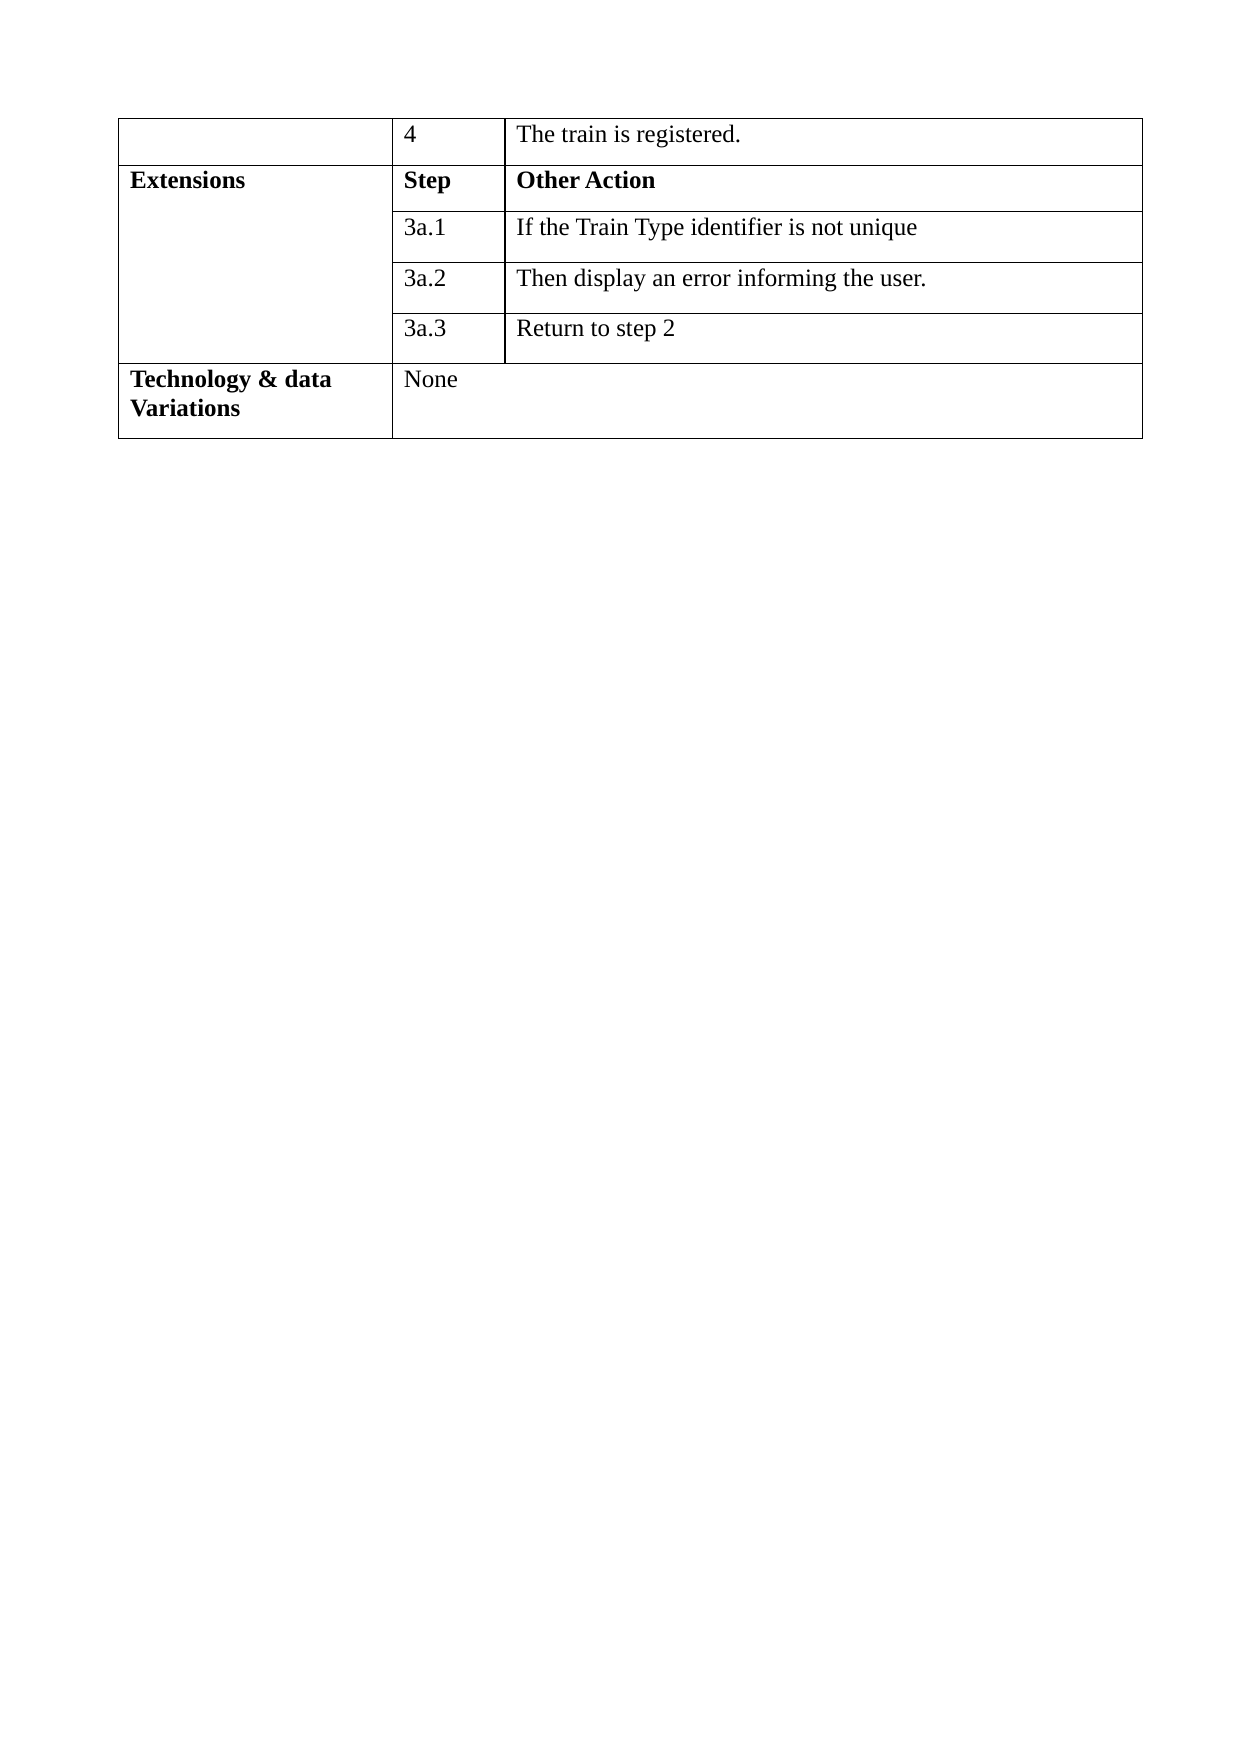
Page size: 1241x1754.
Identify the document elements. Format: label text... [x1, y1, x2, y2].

table_cell Return to step 2 [506, 314, 1142, 363]
table_cell Then display an error informing the user. [506, 263, 1142, 312]
table_cell Other Action [506, 166, 1142, 211]
table_cell 4 [393, 119, 504, 164]
table_cell If the Train Type identifier is not unique [506, 212, 1142, 262]
table_cell [119, 119, 392, 164]
table_cell None [393, 364, 1142, 438]
table_cell 3a.1 [393, 212, 504, 262]
table_cell Step [393, 166, 504, 211]
table_cell Extensions [119, 166, 392, 363]
table_cell 3a.3 [393, 314, 504, 363]
table_cell Technology & data Variations [119, 364, 392, 438]
table_cell 3a.2 [393, 263, 504, 312]
table_cell The train is registered. [506, 119, 1142, 164]
